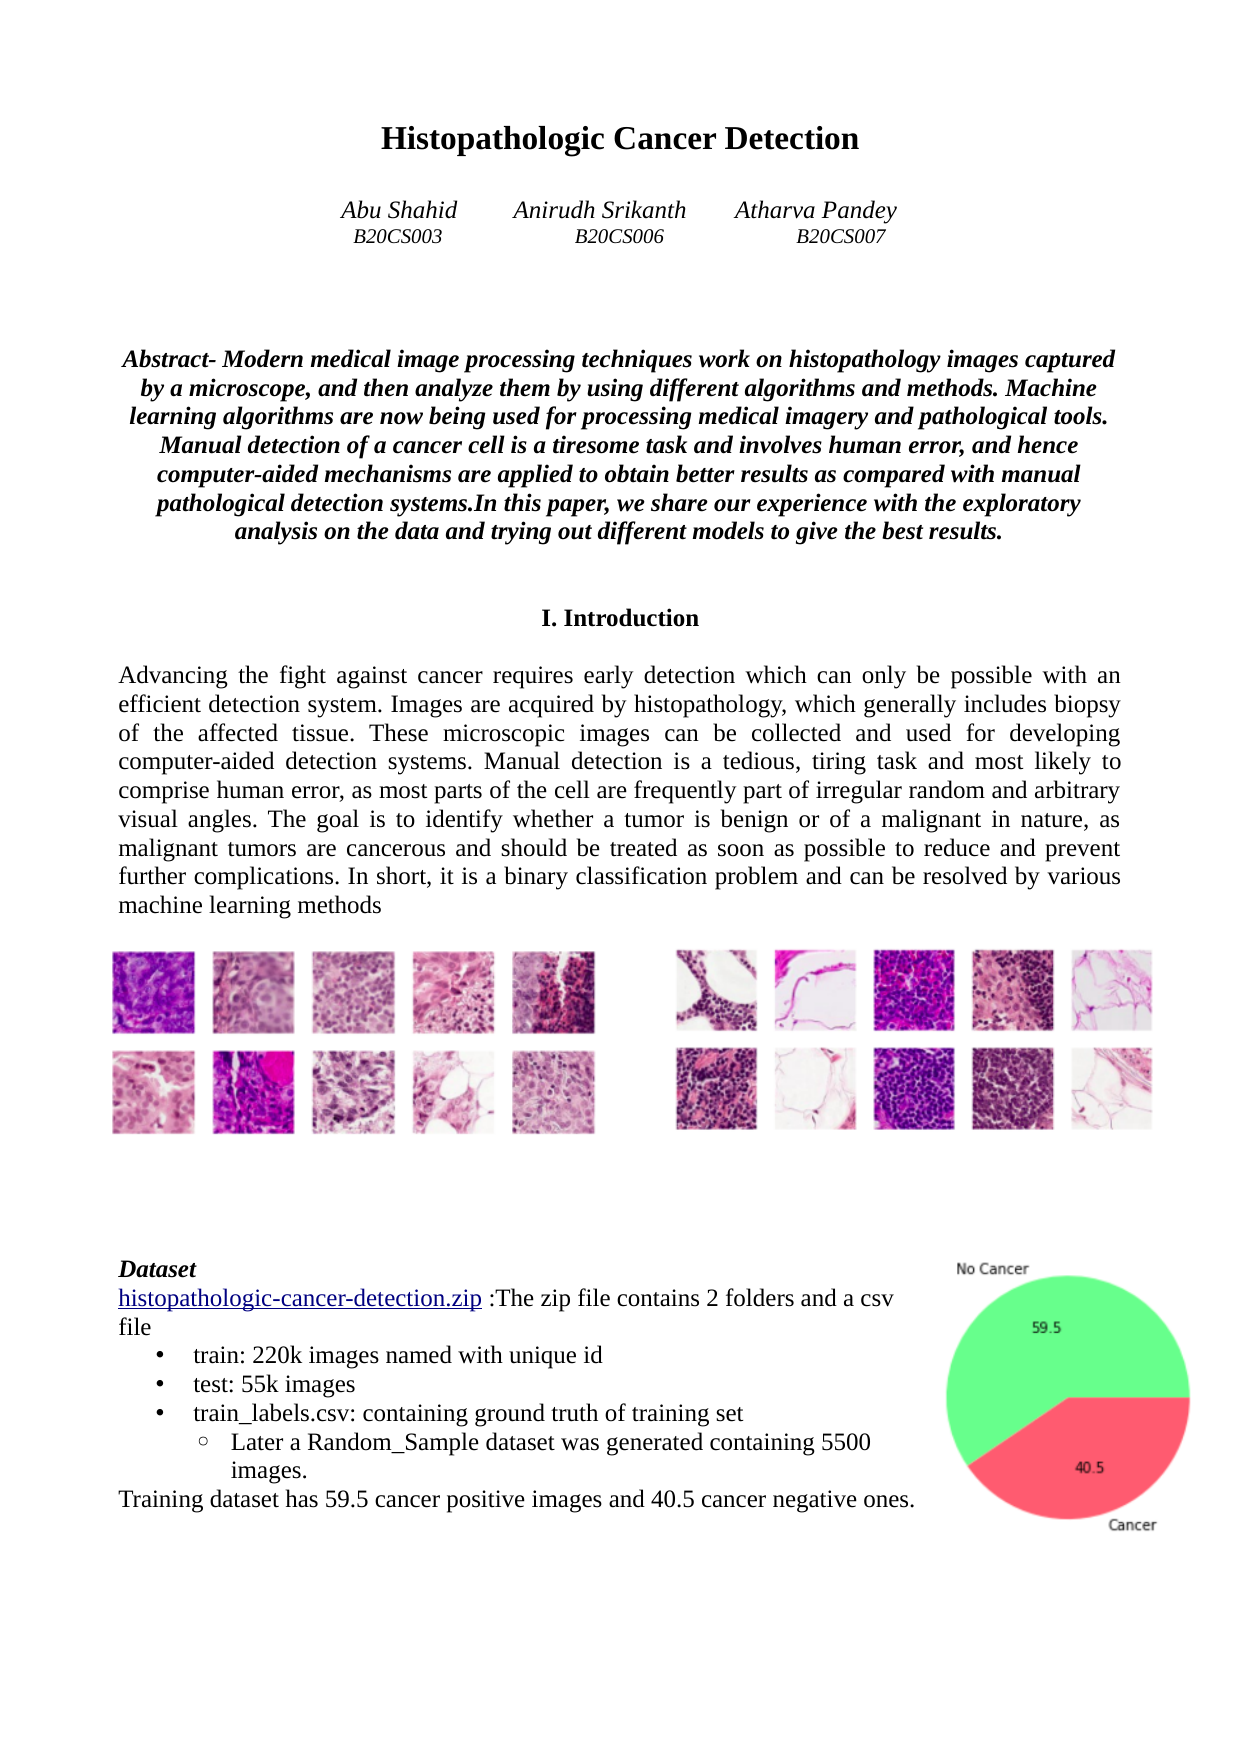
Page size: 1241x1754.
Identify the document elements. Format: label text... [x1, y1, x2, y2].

picture [107, 945, 601, 1142]
text I. Introduction [118, 603, 1122, 631]
picture [668, 945, 1163, 1140]
text Abu Shahid Anirudh Srikanth Atharva Pandey [118, 195, 1122, 223]
list Later a Random_Sample dataset was generated containing 5500 images. [193, 1427, 931, 1484]
text histopathologic-cancer-detection.zip :The zip file contains 2 folders and a csv file [118, 1283, 931, 1341]
text Histopathologic Cancer Detection [118, 118, 1122, 156]
text Training dataset has 59.5 cancer positive images and 40.5 cancer negative ones. [118, 1484, 931, 1513]
text Dataset [118, 1254, 931, 1283]
list train_labels.csv: containing ground truth of training set [156, 1398, 931, 1427]
text Advancing the fight against cancer requires early detection which can only be possible with an efficient detection system. Images are acquired by histopathology, which generally includes biopsy of the affected tissue. These microscopic images can be collected and used for developing computer-aided detection systems. Manual detection is a tedious, tiring task and most likely to comprise human error, as most parts of the cell are frequently part of irregular random and arbitrary visual angles. The goal is to identify whether a tumor is benign or of a malignant in nature, as malignant tumors are cancerous and should be treated as soon as possible to reduce and prevent further complications. In short, it is a binary classification problem and can be resolved by various machine learning methods [118, 660, 1122, 919]
list test: 55k images [156, 1369, 931, 1398]
text Abstract- Modern medical image processing techniques work on histopathology images captured by a microscope, and then analyze them by using different algorithms and methods. Machine learning algorithms are now being used for processing medical imagery and pathological tools. Manual detection of a cancer cell is a tiresome task and involves human error, and hence computer-aided mechanisms are applied to obtain better results as compared with manual pathological detection systems.In this paper, we share our experience with the exploratory analysis on the data and trying out different models to give the best results. [118, 344, 1122, 545]
picture [931, 1249, 1205, 1544]
text B20CS003 B20CS006 B20CS007 [118, 223, 1122, 248]
list train: 220k images named with unique id [156, 1341, 931, 1369]
